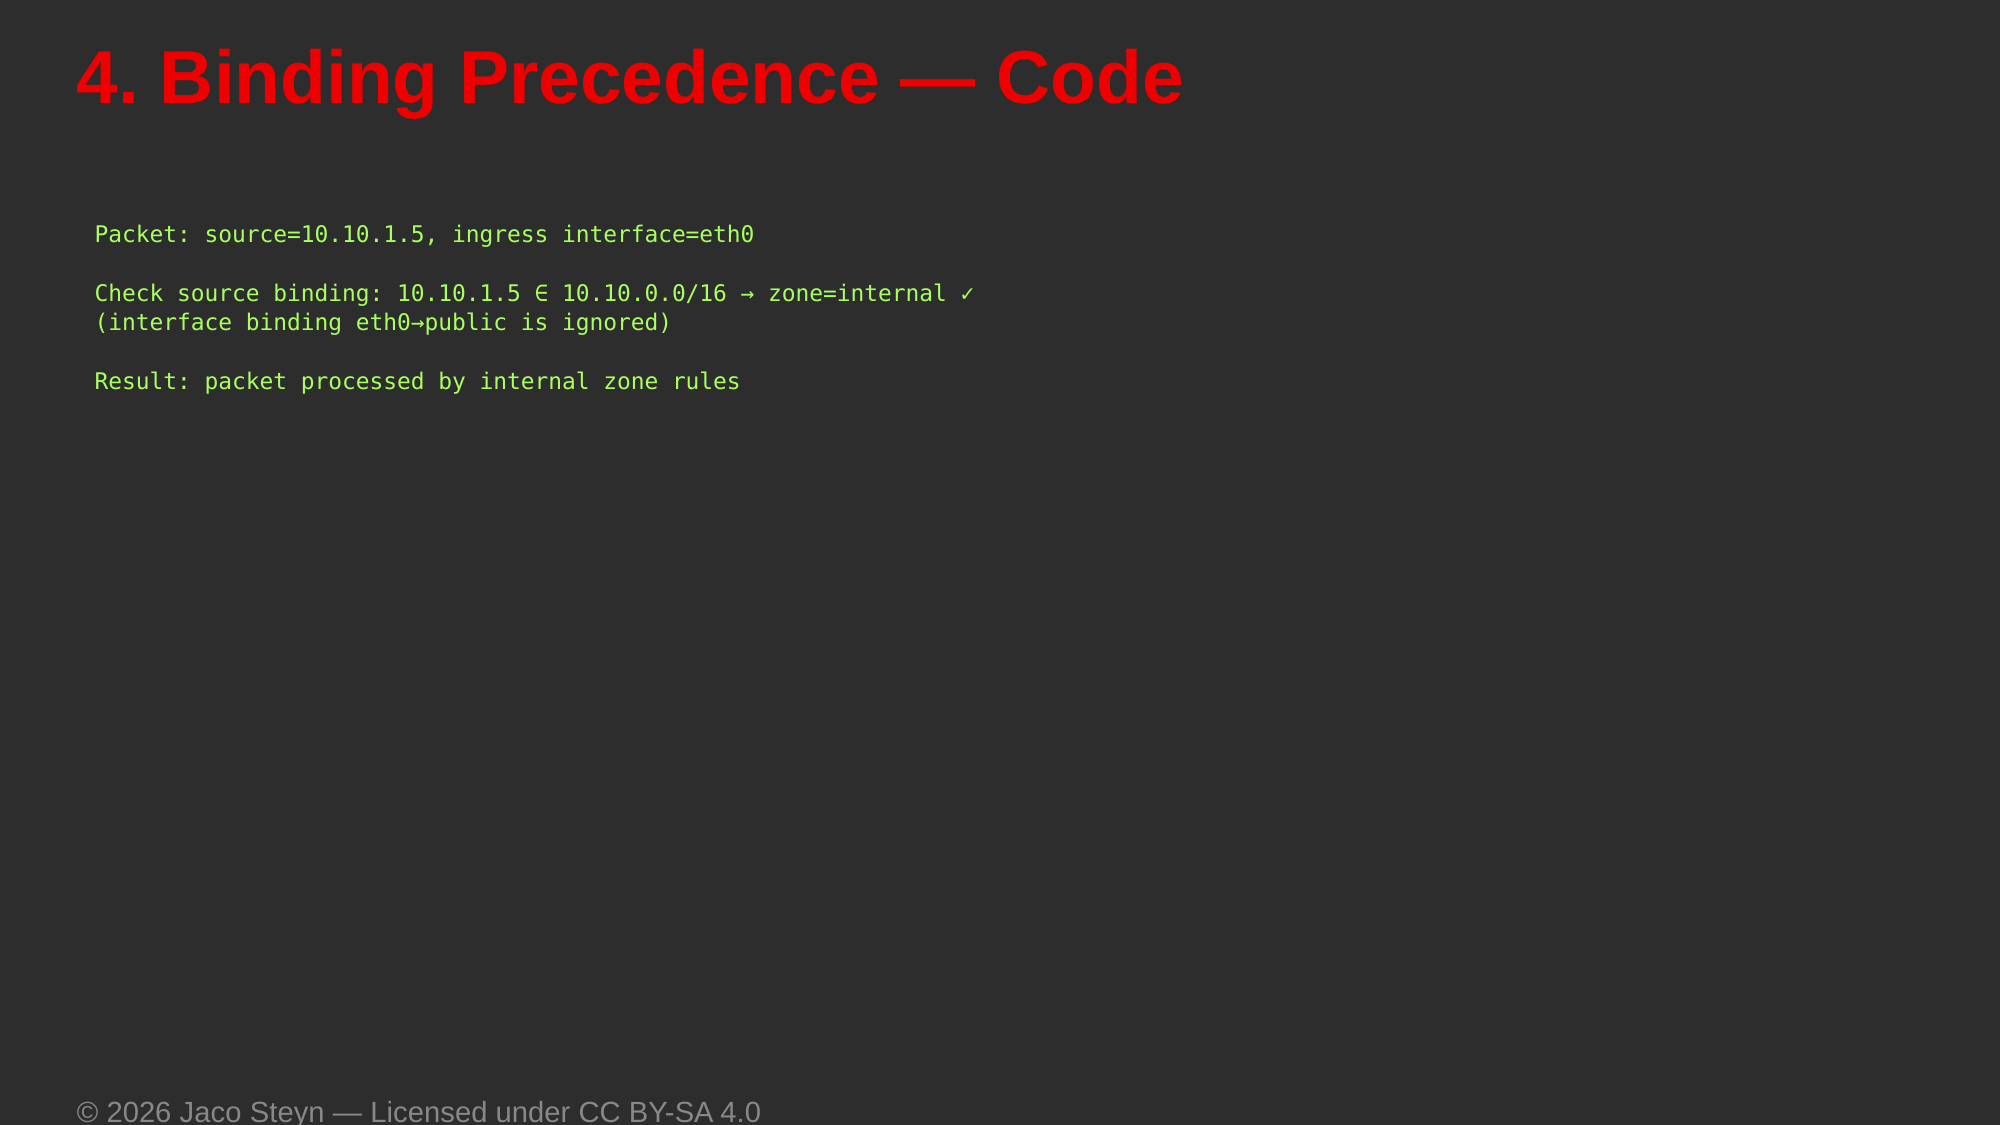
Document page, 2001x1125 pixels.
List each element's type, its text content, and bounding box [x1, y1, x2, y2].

text_box Packet: source=10.10.1.5, ingress interface=eth0 Check source binding: 10.10.1.5 ∈ 10.10.0.0/16 → zone=internal ✓ (interface binding eth0→public is ignored) Result: packet processed by internal zone rules [59, 194, 1942, 1052]
text_box 4. Binding Precedence — Code [59, 23, 1942, 178]
text_box © 2026 Jaco Steyn — Licensed under CC BY-SA 4.0 [59, 1083, 1942, 1120]
